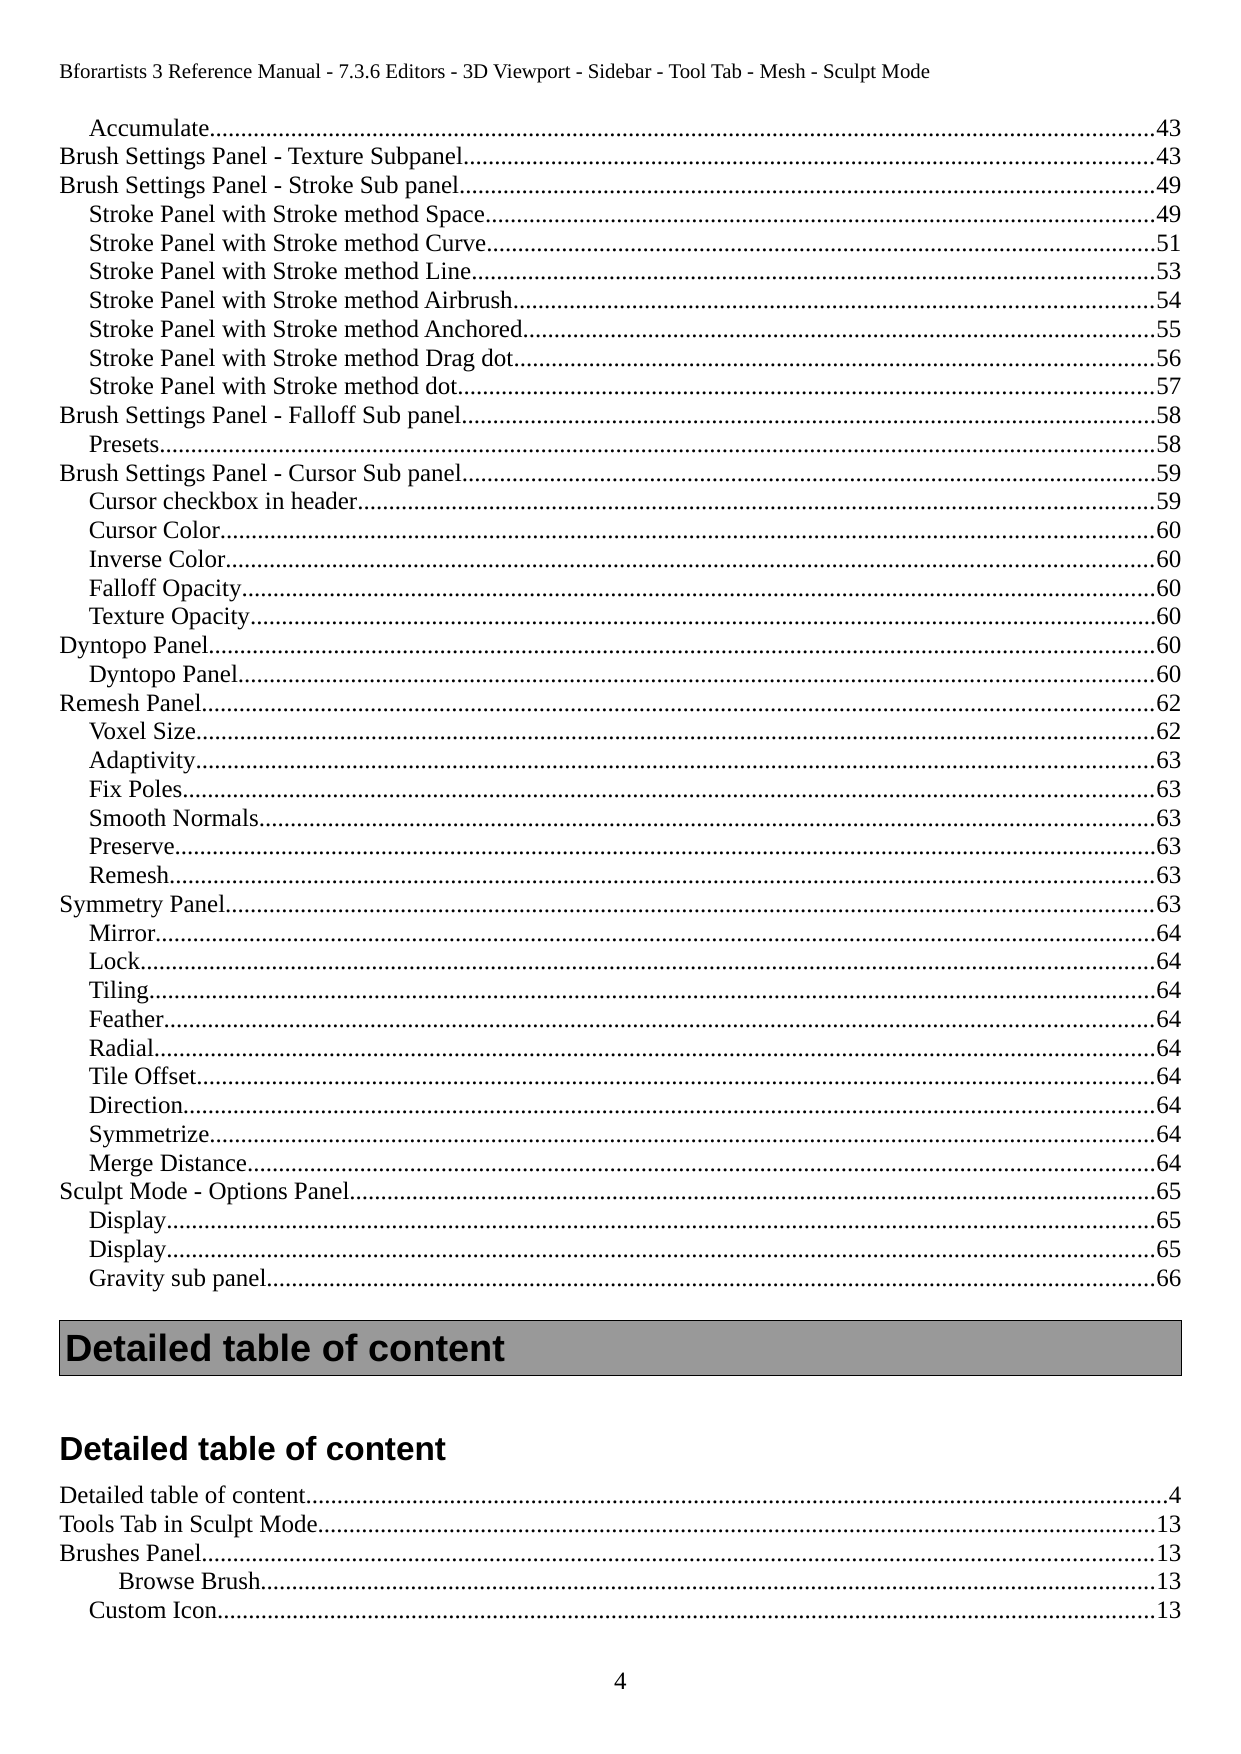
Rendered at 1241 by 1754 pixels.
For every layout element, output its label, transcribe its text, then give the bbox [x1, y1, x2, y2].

text Brush Settings Panel - Texture Subpanel 43 [59, 141, 1181, 170]
text Brush Settings Panel - Falloff Sub panel 58 [59, 400, 1181, 429]
text Stroke Panel with Stroke method Line 53 [88, 256, 1181, 285]
text Remesh 63 [88, 860, 1181, 889]
text Radial 64 [88, 1033, 1181, 1061]
text Accumulate 43 [88, 113, 1181, 141]
text Display 65 [88, 1234, 1181, 1263]
text Tools Tab in Sculpt Mode 13 [59, 1509, 1181, 1538]
text Brushes Panel 13 [59, 1538, 1181, 1566]
text Browse Brush 13 [118, 1566, 1181, 1595]
text Stroke Panel with Stroke method Anchored 55 [88, 314, 1181, 343]
text Falloff Opacity 60 [88, 573, 1181, 601]
text Stroke Panel with Stroke method dot 57 [88, 371, 1181, 400]
table_header Detailed table of content [60, 1321, 1181, 1375]
text Dyntopo Panel 60 [88, 659, 1181, 688]
text Adaptivity 63 [88, 745, 1181, 774]
text Stroke Panel with Stroke method Drag dot 56 [88, 343, 1181, 371]
text Symmetry Panel 63 [59, 889, 1181, 918]
text Preserve 63 [88, 831, 1181, 860]
text Lock 64 [88, 946, 1181, 975]
text Tiling 64 [88, 975, 1181, 1004]
subtitle Detailed table of content [59, 1429, 1181, 1468]
text Detailed table of content 4 [59, 1480, 1181, 1509]
text Custom Icon 13 [88, 1595, 1181, 1624]
text Sculpt Mode - Options Panel 65 [59, 1176, 1181, 1205]
text Brush Settings Panel - Stroke Sub panel 49 [59, 170, 1181, 199]
text Dyntopo Panel 60 [59, 630, 1181, 659]
text Smooth Normals 63 [88, 803, 1181, 831]
text Inverse Color 60 [88, 544, 1181, 573]
text Cursor Color 60 [88, 515, 1181, 544]
text Merge Distance 64 [88, 1148, 1181, 1176]
text Remesh Panel 62 [59, 688, 1181, 716]
text Stroke Panel with Stroke method Space 49 [88, 199, 1181, 228]
text Stroke Panel with Stroke method Curve 51 [88, 228, 1181, 256]
text Symmetrize 64 [88, 1119, 1181, 1148]
text Tile Offset 64 [88, 1061, 1181, 1090]
text Presets 58 [88, 429, 1181, 458]
text Mirror 64 [88, 918, 1181, 946]
text Direction 64 [88, 1090, 1181, 1119]
text Fix Poles 63 [88, 774, 1181, 803]
text Texture Opacity 60 [88, 601, 1181, 630]
text Display 65 [88, 1205, 1181, 1234]
text Gravity sub panel 66 [88, 1263, 1181, 1291]
text Cursor checkbox in header 59 [88, 486, 1181, 515]
text Stroke Panel with Stroke method Airbrush 54 [88, 285, 1181, 314]
text Voxel Size 62 [88, 716, 1181, 745]
text Brush Settings Panel - Cursor Sub panel 59 [59, 458, 1181, 486]
text Feather 64 [88, 1004, 1181, 1033]
